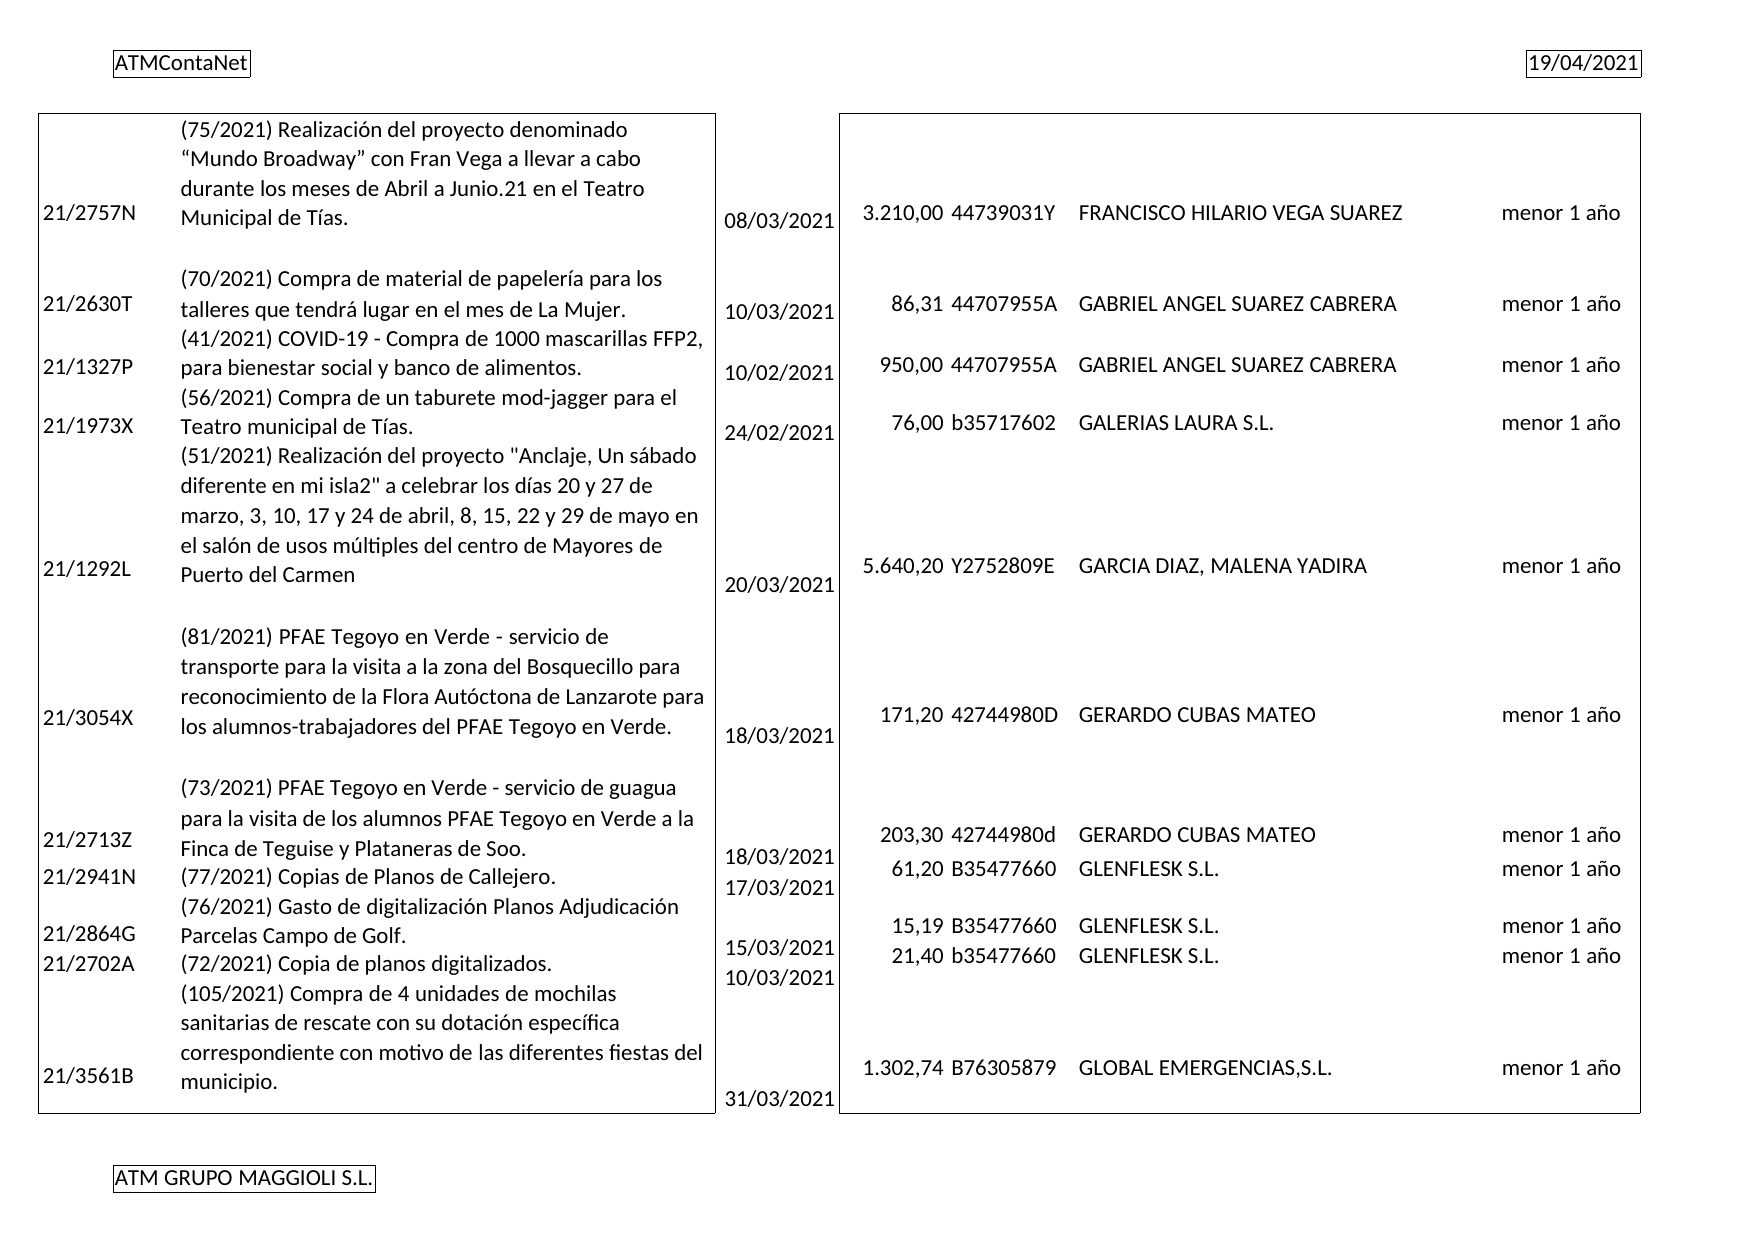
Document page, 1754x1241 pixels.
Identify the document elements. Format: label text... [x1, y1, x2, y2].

table_cell GARCIA DIAZ, MALENA YADIRA [1075, 439, 1496, 586]
table_cell b35477660 [947, 942, 1073, 968]
table_header 21/2757N [39, 115, 174, 231]
table_cell 21,40 [840, 942, 945, 968]
table_cell 61,20 [840, 856, 945, 882]
table_cell GLENFLESK S.L. [1075, 884, 1496, 940]
table_cell menor 1 año [1498, 322, 1637, 378]
table_cell menor 1 año [1498, 737, 1637, 854]
table_cell 21/1327P [39, 325, 174, 381]
table_cell menor 1 año [1498, 942, 1637, 968]
table_cell (77/2021) Copias de Planos de Callejero. [176, 864, 712, 890]
text 10/03/2021 [722, 297, 837, 325]
table_cell (41/2021) COVID-19 - Compra de 1000 mascarillas FFP2, para bienestar social y banco de alimentos. [176, 325, 712, 381]
table_cell menor 1 año [1498, 234, 1637, 320]
text 18/03/2021 [722, 842, 837, 870]
table_cell 44707955A [947, 234, 1073, 320]
table_cell GABRIEL ANGEL SUAREZ CABRERA [1075, 322, 1496, 378]
text 18/03/2021 [722, 721, 837, 749]
table_cell (81/2021) PFAE Tegoyo en Verde - servicio de transporte para la visita a la zona del Bosquecillo para reconocimiento de la Flora Autóctona de Lanzarote para los alumnos-trabajadores del PFAE Tegoyo en Verde. [176, 591, 712, 740]
text 31/03/2021 [722, 1084, 837, 1113]
table_cell menor 1 año [1498, 884, 1637, 940]
table_cell (73/2021) PFAE Tegoyo en Verde - servicio de guagua para la visita de los alumnos PFAE Tegoyo en Verde a la Finca de Teguise y Plataneras de Soo. [176, 743, 712, 862]
text 10/02/2021 [721, 358, 837, 386]
table_cell (51/2021) Realización del proyecto "Anclaje, Un sábado diferente en mi isla2" a celebrar los días 20 y 27 de marzo, 3, 10, 17 y 24 de abril, 8, 15, 22 y 29 de mayo en el salón de usos múltiples del centro de Mayores de Puerto del Carmen [176, 442, 712, 589]
text 24/02/2021 [722, 418, 837, 446]
text 15/03/2021 [722, 933, 838, 961]
table_header menor 1 año [1498, 115, 1637, 231]
table_cell menor 1 año [1498, 439, 1637, 586]
table_cell 21/2941N [39, 864, 174, 890]
table_cell 15,19 [840, 884, 945, 940]
table_cell (105/2021) Compra de 4 unidades de mochilas sanitarias de rescate con su dotación específica correspondiente con motivo de las diferentes fiestas del municipio. [176, 979, 712, 1095]
table_cell menor 1 año [1498, 381, 1637, 437]
table_cell B35477660 [947, 884, 1073, 940]
table_cell GERARDO CUBAS MATEO [1075, 588, 1496, 735]
table_cell 950,00 [840, 322, 945, 378]
table_cell menor 1 año [1498, 970, 1637, 1087]
table_cell 21/2713Z [39, 743, 174, 862]
table_cell 42744980D [947, 588, 1073, 735]
table_cell GLOBAL EMERGENCIAS,S.L. [1075, 970, 1496, 1087]
table_header FRANCISCO HILARIO VEGA SUAREZ [1075, 115, 1496, 231]
table_cell 44707955A [947, 322, 1073, 378]
table_cell 42744980d [947, 737, 1073, 854]
table_cell GLENFLESK S.L. [1075, 856, 1496, 882]
table_cell 21/3561B [39, 979, 174, 1095]
table_cell 203,30 [840, 737, 945, 854]
table_cell 21/1973X [39, 383, 174, 439]
table_cell 171,20 [840, 588, 945, 735]
table_cell 1.302,74 [840, 970, 945, 1087]
table_cell 21/2702A [39, 951, 174, 977]
table_cell 21/3054X [39, 591, 174, 740]
table_cell 21/2864G [39, 892, 174, 948]
table_cell 21/2630T [39, 234, 174, 323]
table_cell B76305879 [947, 970, 1073, 1087]
text 10/03/2021 [722, 963, 837, 991]
table_cell (76/2021) Gasto de digitalización Planos Adjudicación Parcelas Campo de Golf. [176, 892, 712, 948]
table_cell Y2752809E [947, 439, 1073, 586]
table_header (75/2021) Realización del proyecto denominado “Mundo Broadway” con Fran Vega a llevar a cabo durante los meses de Abril a Junio.21 en el Teatro Municipal de Tías. [176, 115, 712, 231]
table_cell 86,31 [840, 234, 945, 320]
table_header 44739031Y [947, 115, 1073, 231]
table_cell B35477660 [947, 856, 1073, 882]
text 20/03/2021 [722, 570, 837, 598]
text 17/03/2021 [722, 873, 837, 901]
table_cell 76,00 [840, 381, 945, 437]
table_cell menor 1 año [1498, 588, 1637, 735]
table_cell (56/2021) Compra de un taburete mod-jagger para el Teatro municipal de Tías. [176, 383, 712, 439]
table_cell GLENFLESK S.L. [1075, 942, 1496, 968]
table_cell GALERIAS LAURA S.L. [1075, 381, 1496, 437]
table_cell menor 1 año [1498, 856, 1637, 882]
table_cell (70/2021) Compra de material de papelería para los talleres que tendrá lugar en el mes de La Mujer. [176, 234, 712, 323]
text 08/03/2021 [722, 206, 837, 234]
table_cell 5.640,20 [840, 439, 945, 586]
table_cell GABRIEL ANGEL SUAREZ CABRERA [1075, 234, 1496, 320]
table_header 3.210,00 [840, 115, 945, 231]
table_cell GERARDO CUBAS MATEO [1075, 737, 1496, 854]
table_cell (72/2021) Copia de planos digitalizados. [176, 951, 712, 977]
table_cell 21/1292L [39, 442, 174, 589]
table_cell b35717602 [947, 381, 1073, 437]
